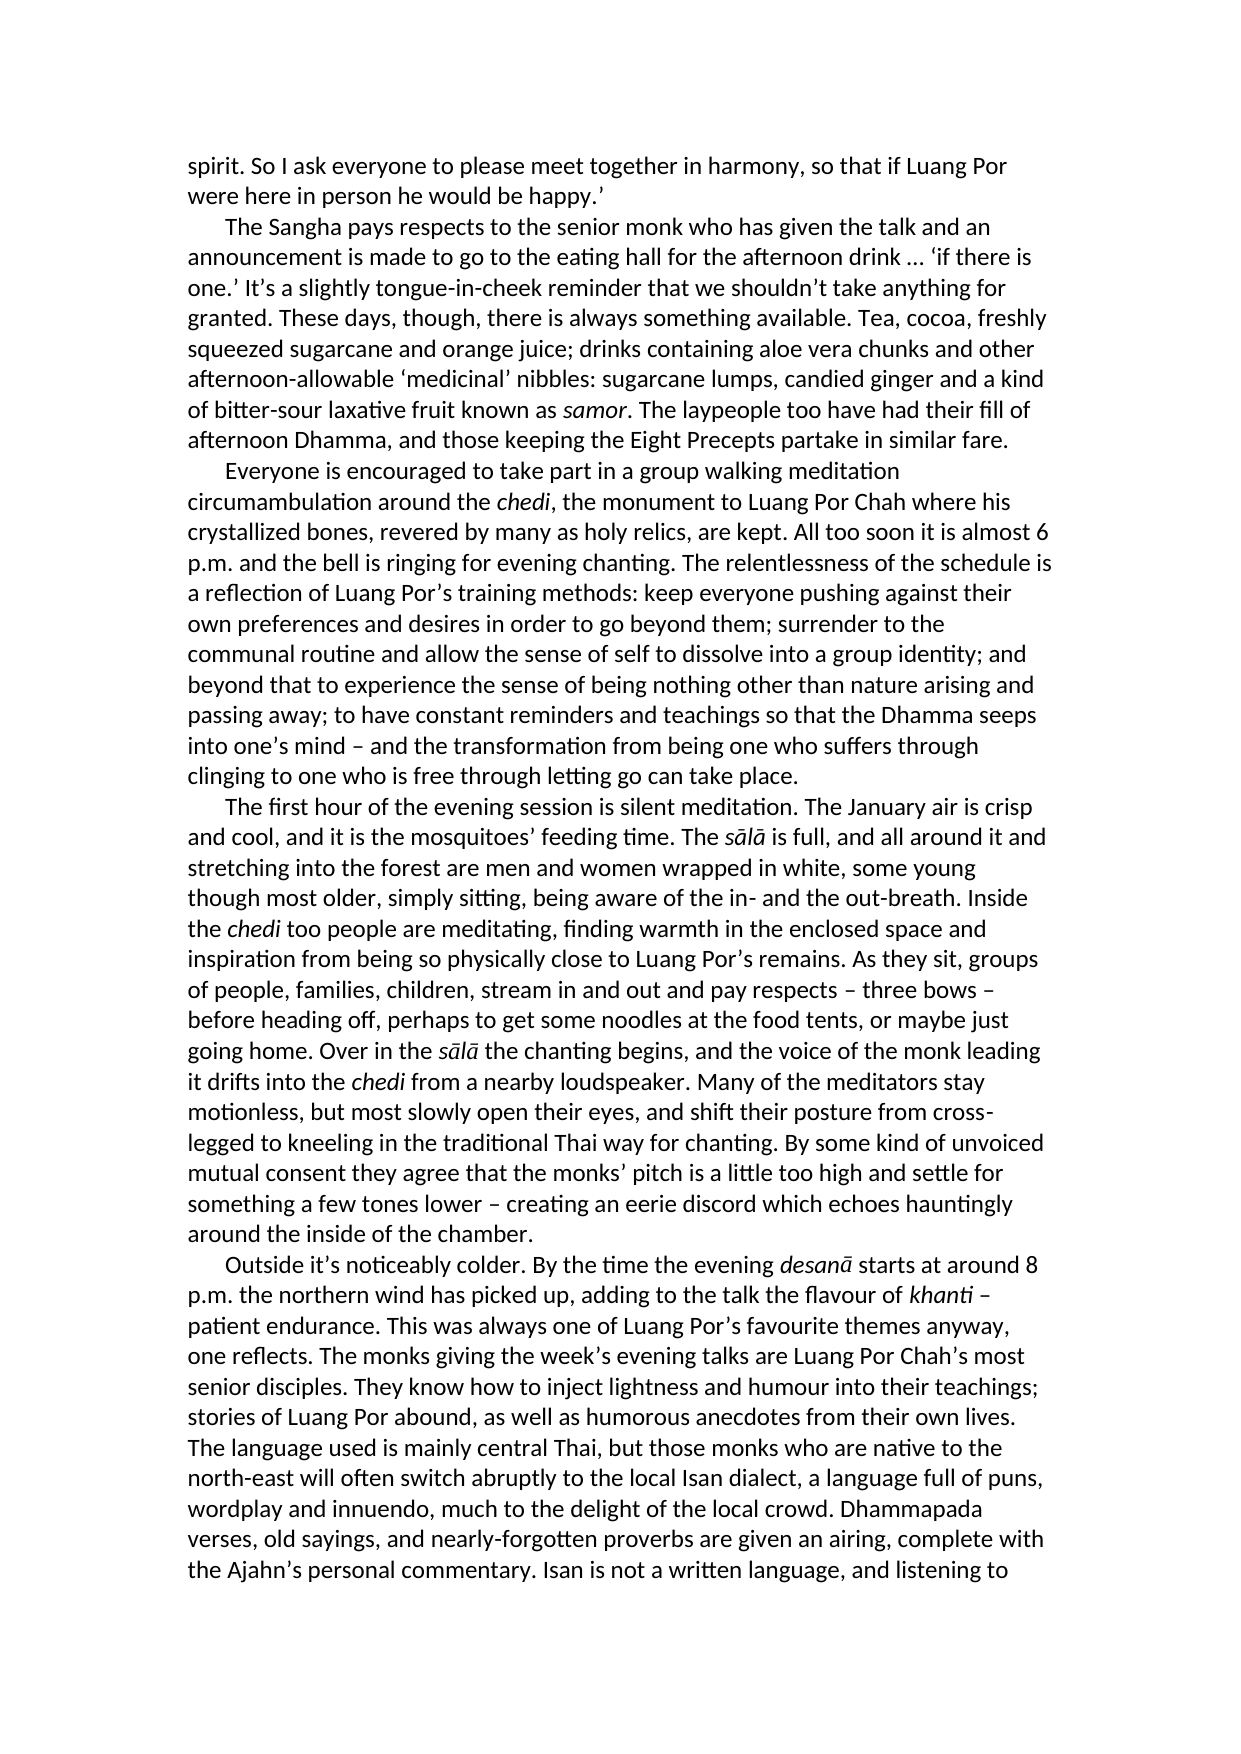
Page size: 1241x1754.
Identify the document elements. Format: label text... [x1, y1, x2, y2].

text The Sangha pays respects to the senior monk who has given the talk and an announcement is made to go to the eating hall for the afternoon drink … ‘if there is one.’ It’s a slightly tongue-in-cheek reminder that we shouldn’t take anything for granted. These days, though, there is always something available. Tea, cocoa, freshly squeezed sugarcane and orange juice; drinks containing aloe vera chunks and other afternoon-allowable ‘medicinal’ nibbles: sugarcane lumps, candied ginger and a kind of bitter-sour laxative fruit known as samor. The laypeople too have had their fill of afternoon Dhamma, and those keeping the Eight Precepts partake in similar fare. [187, 211, 1053, 455]
text Outside it’s noticeably colder. By the time the evening desanā starts at around 8 p.m. the northern wind has picked up, adding to the talk the flavour of khanti – patient endurance. This was always one of Luang Por’s favourite themes anyway, one reflects. The monks giving the week’s evening talks are Luang Por Chah’s most senior disciples. They know how to inject lightness and humour into their teachings; stories of Luang Por abound, as well as humorous anecdotes from their own lives. The language used is mainly central Thai, but those monks who are native to the north-east will often switch abruptly to the local Isan dialect, a language full of puns, wordplay and innuendo, much to the delight of the local crowd. Dhammapada verses, old sayings, and nearly-forgotten proverbs are given an airing, complete with the Ajahn’s personal commentary. Isan is not a written language, and listening to [187, 1249, 1053, 1584]
text The first hour of the evening session is silent meditation. The January air is crisp and cool, and it is the mosquitoes’ feeding time. The sālā is full, and all around it and stretching into the forest are men and women wrapped in white, some young though most older, simply sitting, being aware of the in- and the out-breath. Inside the chedi too people are meditating, finding warmth in the enclosed space and inspiration from being so physically close to Luang Por’s remains. As they sit, groups of people, families, children, stream in and out and pay respects – three bows – before heading off, perhaps to get some noodles at the food tents, or maybe just going home. Over in the sālā the chanting begins, and the voice of the monk leading it drifts into the chedi from a nearby loudspeaker. Many of the meditators stay motionless, but most slowly open their eyes, and shift their posture from cross-legged to kneeling in the traditional Thai way for chanting. By some kind of unvoiced mutual consent they agree that the monks’ pitch is a little too high and settle for something a few tones lower – creating an eerie discord which echoes hauntingly around the inside of the chamber. [187, 791, 1053, 1249]
text spirit. So I ask everyone to please meet together in harmony, so that if Luang Por were here in person he would be happy.’ [187, 150, 1053, 211]
text Everyone is encouraged to take part in a group walking meditation circumambulation around the chedi, the monument to Luang Por Chah where his crystallized bones, revered by many as holy relics, are kept. All too soon it is almost 6 p.m. and the bell is ringing for evening chanting. The relentlessness of the schedule is a reflection of Luang Por’s training methods: keep everyone pushing against their own preferences and desires in order to go beyond them; surrender to the communal routine and allow the sense of self to dissolve into a group identity; and beyond that to experience the sense of being nothing other than nature arising and passing away; to have constant reminders and teachings so that the Dhamma seeps into one’s mind – and the transformation from being one who suffers through clinging to one who is free through letting go can take place. [187, 455, 1053, 791]
